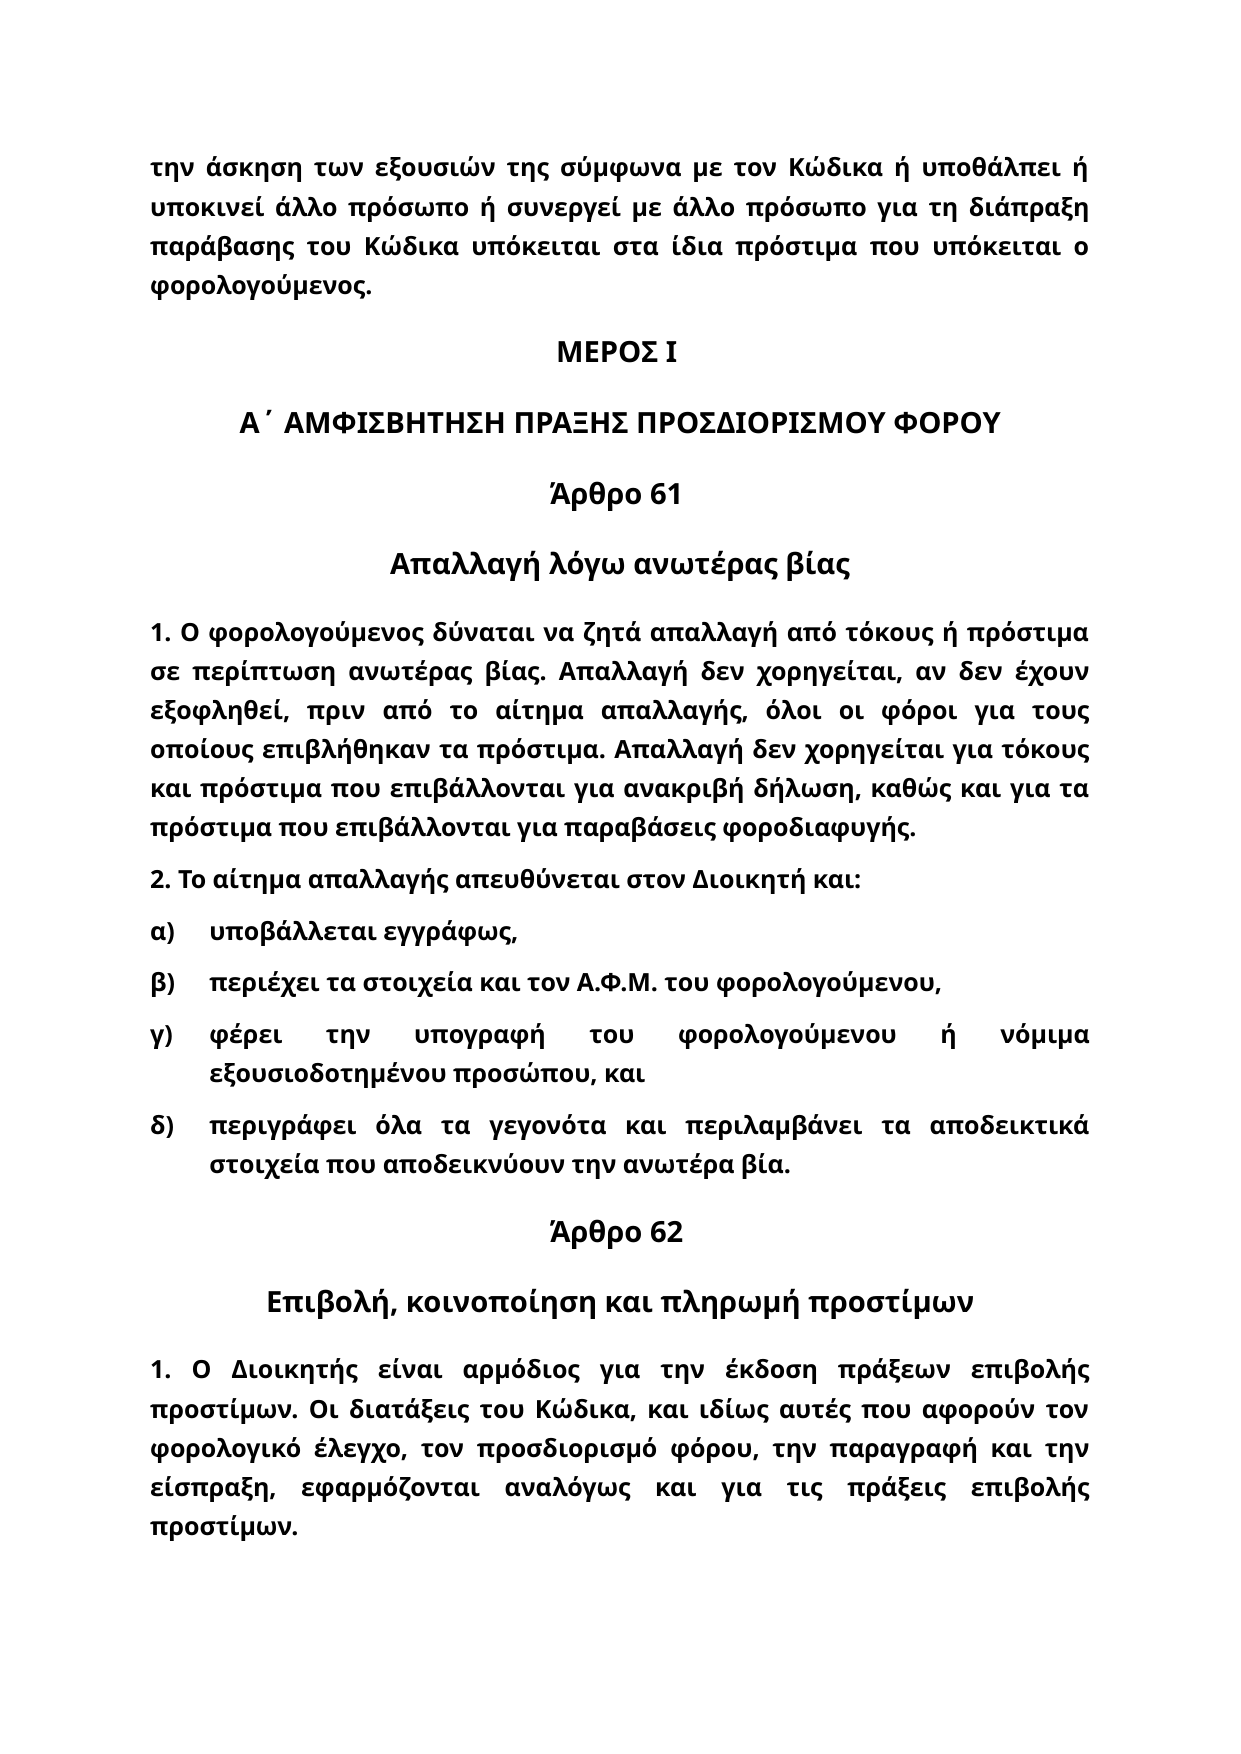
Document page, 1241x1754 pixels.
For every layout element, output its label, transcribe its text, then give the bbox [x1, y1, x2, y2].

text 1. Ο Διοικητής είναι αρμόδιος για την έκδοση πράξεων επιβολής προστίμων. Οι διατάξεις του Κώδικα, και ιδίως αυτές που αφορούν τον φορολογικό έλεγχο, τον προσδιορισμό φόρου, την παραγραφή και την είσπραξη, εφαρμόζονται αναλόγως και για τις πράξεις επιβολής προστίμων. [150, 1352, 1090, 1543]
text την άσκηση των εξουσιών της σύμφωνα με τον Κώδικα ή υποθάλπει ή υποκινεί άλλο πρόσωπο ή συνεργεί με άλλο πρόσωπο για τη διάπραξη παράβασης του Κώδικα υπόκειται στα ίδια πρόστιμα που υπόκειται ο φορολογούμενος. [150, 150, 1090, 302]
text 1. Ο φορολογούμενος δύναται να ζητά απαλλαγή από τόκους ή πρόστιμα σε περίπτωση ανωτέρας βίας. Απαλλαγή δεν χορηγείται, αν δεν έχουν εξοφληθεί, πριν από το αίτημα απαλλαγής, όλοι οι φόροι για τους οποίους επιβλήθηκαν τα πρόστιμα. Απαλλαγή δεν χορηγείται για τόκους και πρόστιμα που επιβάλλονται για ανακριβή δήλωση, καθώς και για τα πρόστιμα που επιβάλλονται για παραβάσεις φοροδιαφυγής. [150, 614, 1090, 844]
subtitle Άρθρο 61 [150, 473, 1090, 513]
subtitle Α΄ ΑΜΦΙΣΒΗΤΗΣΗ ΠΡΑΞΗΣ ΠΡΟΣΔΙΟΡΙΣΜΟΥ ΦΟΡΟΥ [150, 402, 1090, 442]
list γ) φέρει την υπογραφή του φορολογούμενου ή νόμιμα εξουσιοδοτημένου προσώπου, και [150, 1017, 1090, 1090]
subtitle Επιβολή, κοινοποίηση και πληρωμή προστίμων [150, 1281, 1090, 1321]
subtitle Άρθρο 62 [150, 1211, 1090, 1251]
list β) περιέχει τα στοιχεία και τον Α.Φ.Μ. του φορολογούμενου, [150, 965, 1090, 999]
subtitle ΜΕΡΟΣ Ι [150, 332, 1090, 371]
list δ) περιγράφει όλα τα γεγονότα και περιλαμβάνει τα αποδεικτικά στοιχεία που αποδεικνύουν την ανωτέρα βία. [150, 1107, 1090, 1181]
list α) υποβάλλεται εγγράφως, [150, 913, 1090, 947]
text 2. Το αίτημα απαλλαγής απευθύνεται στον Διοικητή και: [150, 862, 1090, 896]
subtitle Απαλλαγή λόγω ανωτέρας βίας [150, 543, 1090, 583]
